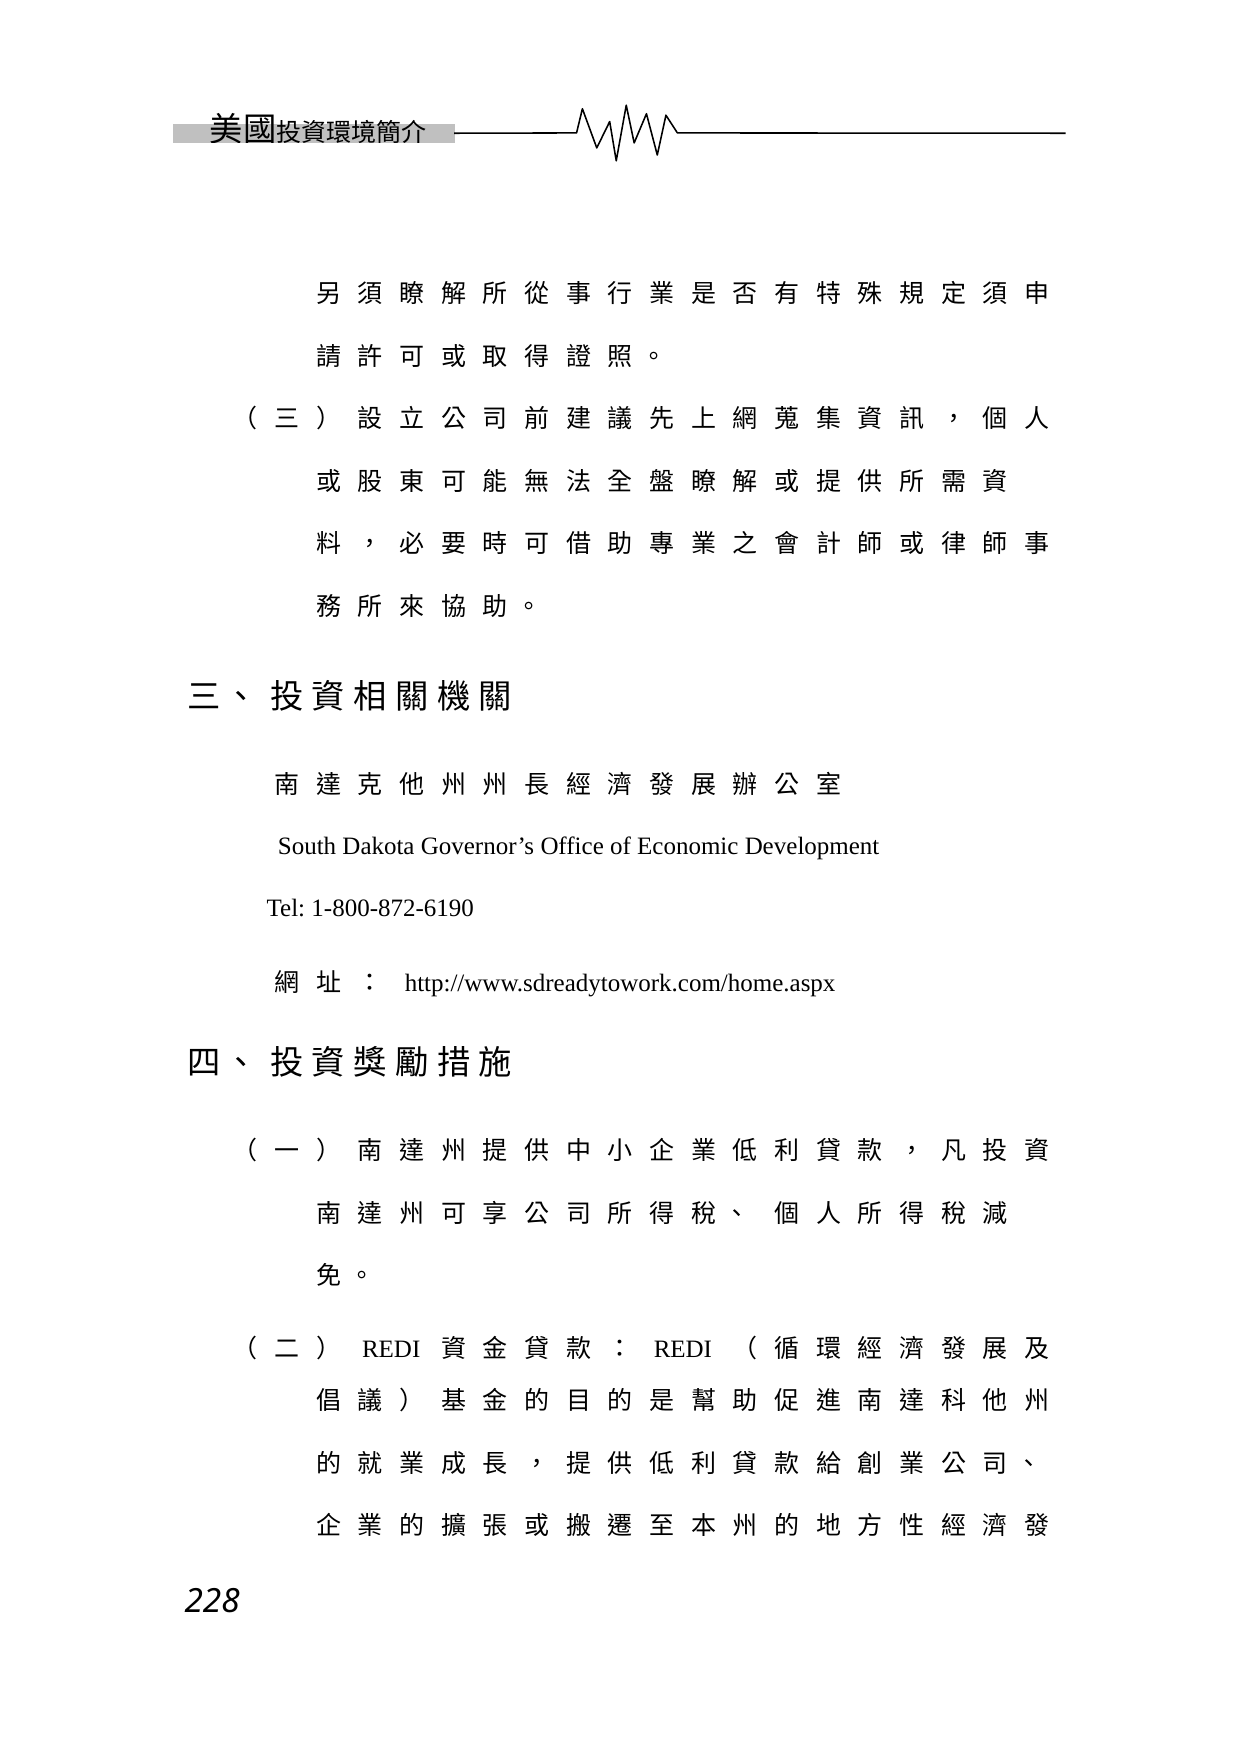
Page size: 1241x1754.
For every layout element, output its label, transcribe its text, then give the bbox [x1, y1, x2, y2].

text 另須瞭解所從事行業是否有特殊規定須申請許可或取得證照。 [207, 250, 1058, 375]
text South Dakota Governor’s Office of Economic Development [183, 804, 1058, 866]
text （三）設立公司前建議先上網蒐集資訊，個人或股東可能無法全盤瞭解或提供所需資料，必要時可借助專業之會計師或律師事務所來協助。 [207, 375, 1058, 625]
text 四、投資獎勵措施 [183, 1018, 1058, 1081]
text 南達克他州州長經濟發展辦公室 [183, 741, 1058, 804]
text 三、投資相關機關 [183, 652, 1058, 714]
text Tel: 1-800-872-6190 [183, 866, 1058, 929]
text 網址：http://www.sdreadytowork.com/home.aspx [183, 929, 1058, 991]
text （一）南達州提供中小企業低利貸款，凡投資南達州可享公司所得稅、個人所得稅減免。 [207, 1107, 1058, 1295]
text （二）REDI資金貸款：REDI（循環經濟發展及倡議）基金的目的是幫助促進南達科他州的就業成長，提供低利貸款給創業公司、企業的擴張或搬遷至本州的地方性經濟發 [207, 1295, 1058, 1545]
